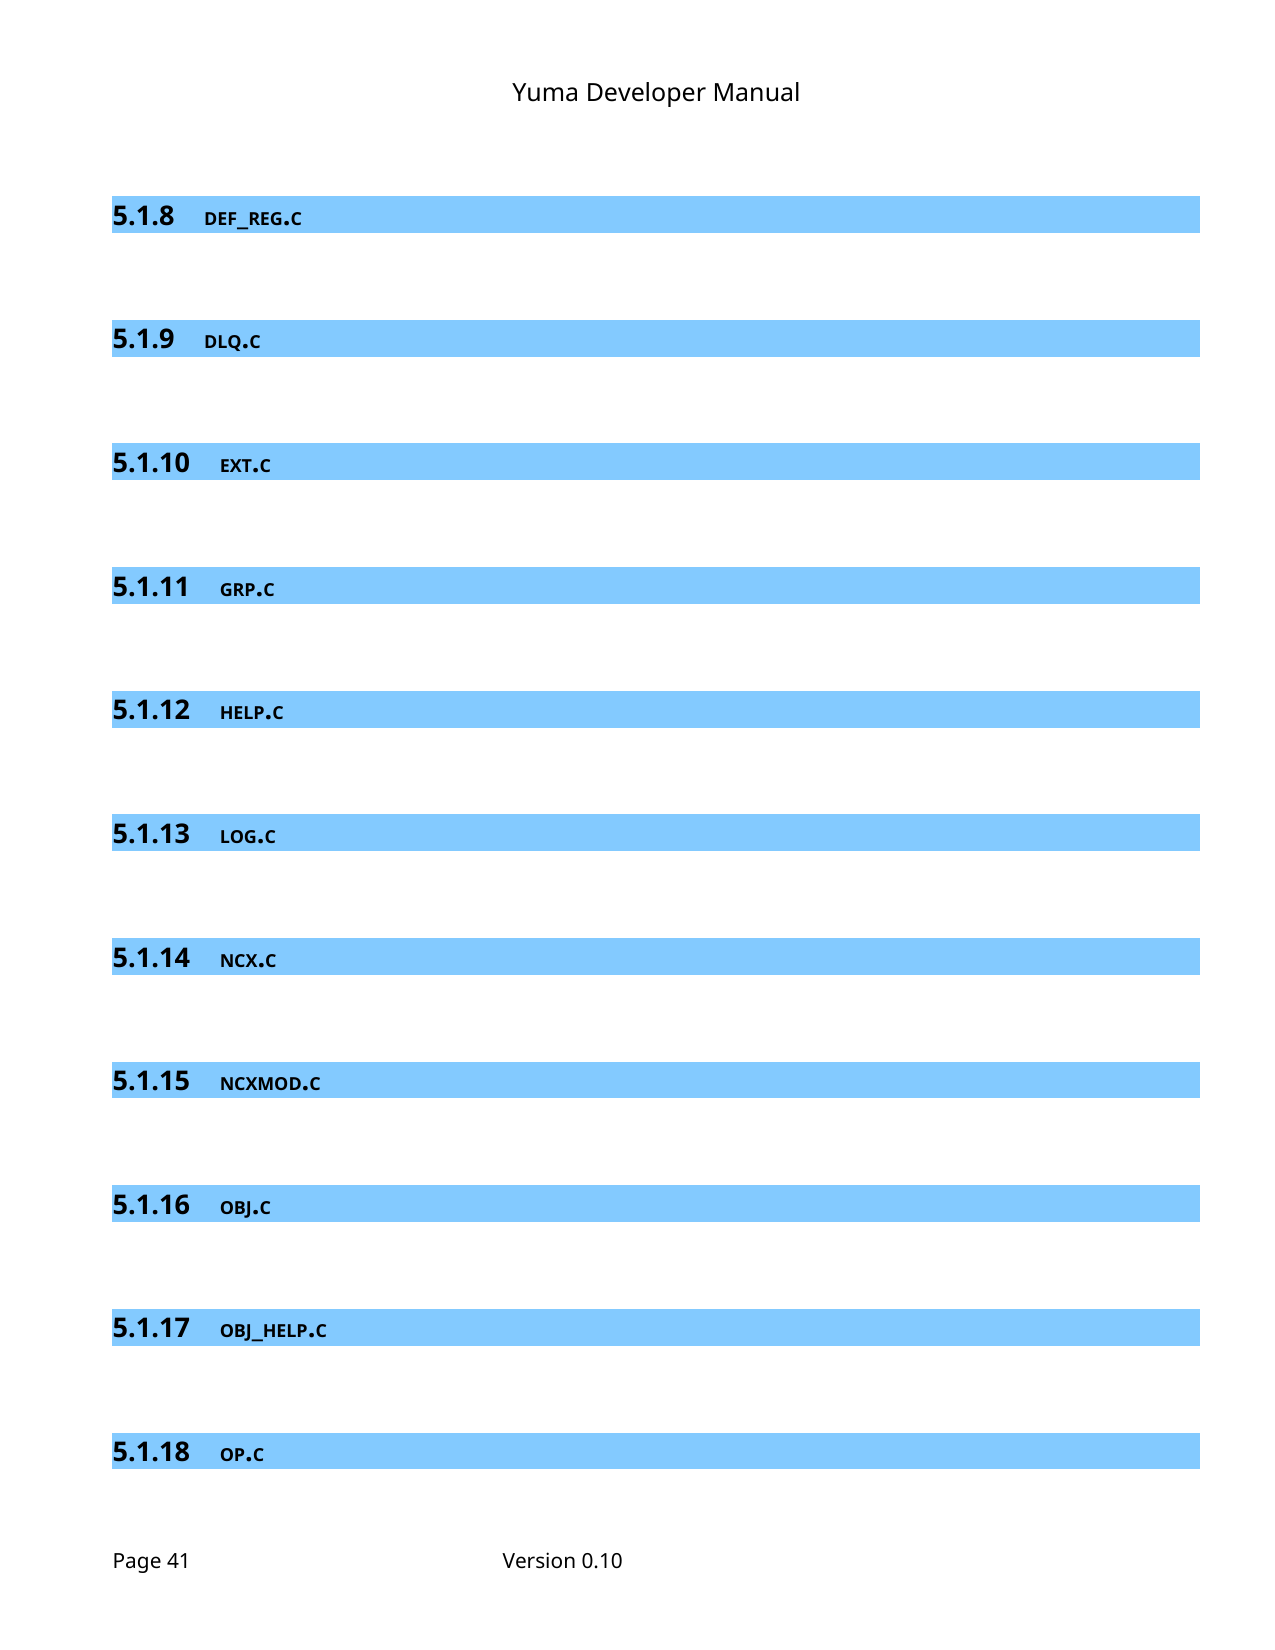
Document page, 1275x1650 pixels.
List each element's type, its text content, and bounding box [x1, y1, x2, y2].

subtitle grp.c [112, 567, 1200, 604]
subtitle ncx.c [112, 938, 1200, 975]
subtitle ext.c [112, 443, 1200, 480]
subtitle help.c [112, 691, 1200, 728]
subtitle obj_help.c [112, 1309, 1200, 1346]
subtitle op.c [112, 1433, 1200, 1469]
subtitle log.c [112, 814, 1200, 851]
subtitle obj.c [112, 1185, 1200, 1222]
subtitle dlq.c [112, 320, 1200, 357]
subtitle ncxmod.c [112, 1062, 1200, 1098]
subtitle def_reg.c [112, 196, 1200, 233]
